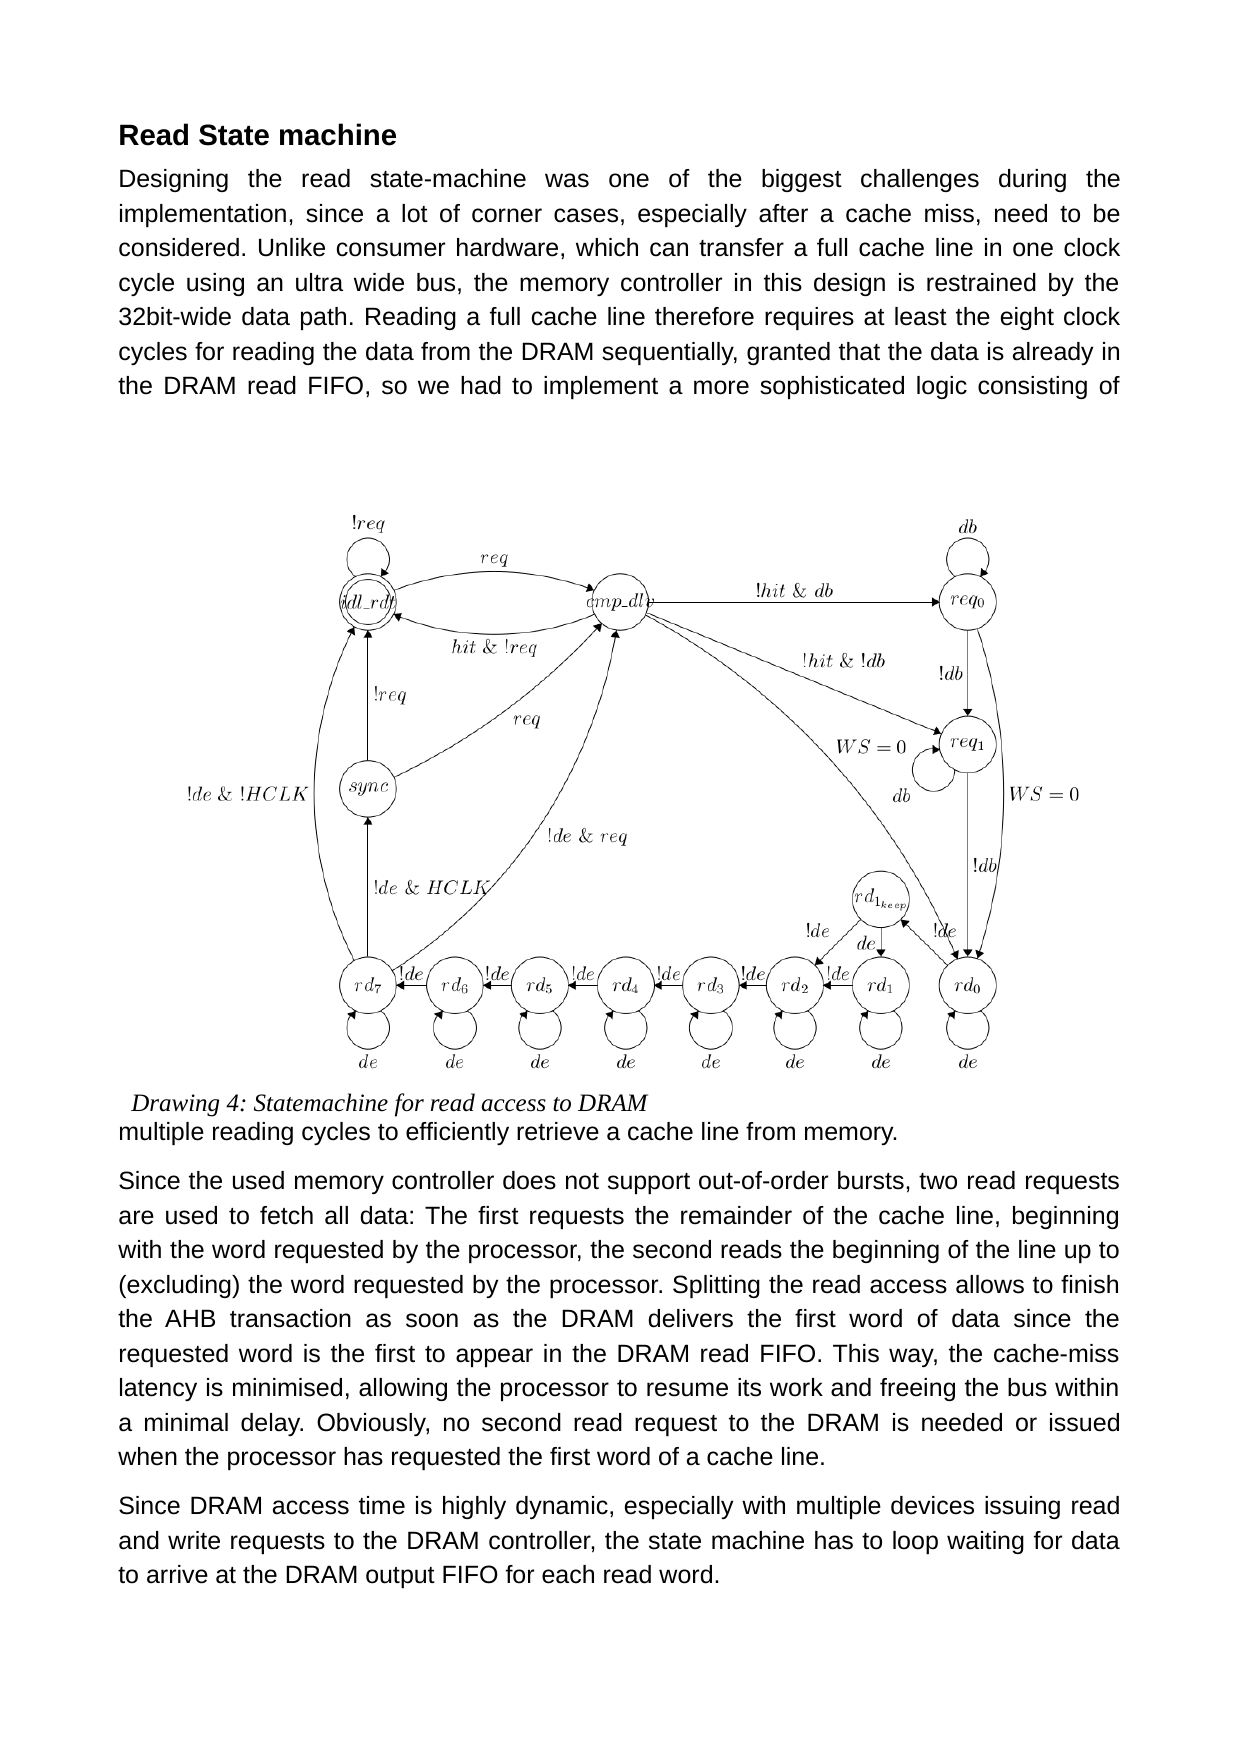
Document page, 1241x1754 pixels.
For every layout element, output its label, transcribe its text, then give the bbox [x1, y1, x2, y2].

subtitle Read State machine [118, 118, 1122, 152]
text Designing the read state-machine was one of the biggest challenges during the implementation, since a lot of corner cases, especially after a cache miss, need to be considered. Unlike consumer hardware, which can transfer a full cache line in one clock cycle using an ultra wide bus, the memory controller in this design is restrained by the 32bit-wide data path. Reading a full cache line therefore requires at least the eight clock cycles for reading the data from the DRAM sequentially, granted that the data is already in the DRAM read FIFO, so we had to implement a more sophisticated logic consisting of multiple reading cycles to efficiently retrieve a cache line from memory. [118, 164, 1122, 1146]
text Drawing 4: Statemachine for read access to DRAM [131, 1089, 1097, 1117]
text Since DRAM access time is highly dynamic, especially with multiple devices issuing read and write requests to the DRAM controller, the state machine has to loop waiting for data to arrive at the DRAM output FIFO for each read word. [118, 1491, 1122, 1589]
text Since the used memory controller does not support out-of-order bursts, two read requests are used to fetch all data: The first requests the remainder of the cache line, beginning with the word requested by the processor, the second reads the beginning of the line up to (excluding) the word requested by the processor. Splitting the read access allows to finish the AHB transaction as soon as the DRAM delivers the first word of data since the requested word is the first to appear in the DRAM read FIFO. This way, the cache-miss latency is minimised, allowing the processor to resume its work and freeing the bus within a minimal delay. Obviously, no second read request to the DRAM is needed or issued when the processor has requested the first word of a cache line. [118, 1166, 1122, 1471]
picture [131, 436, 1097, 1089]
